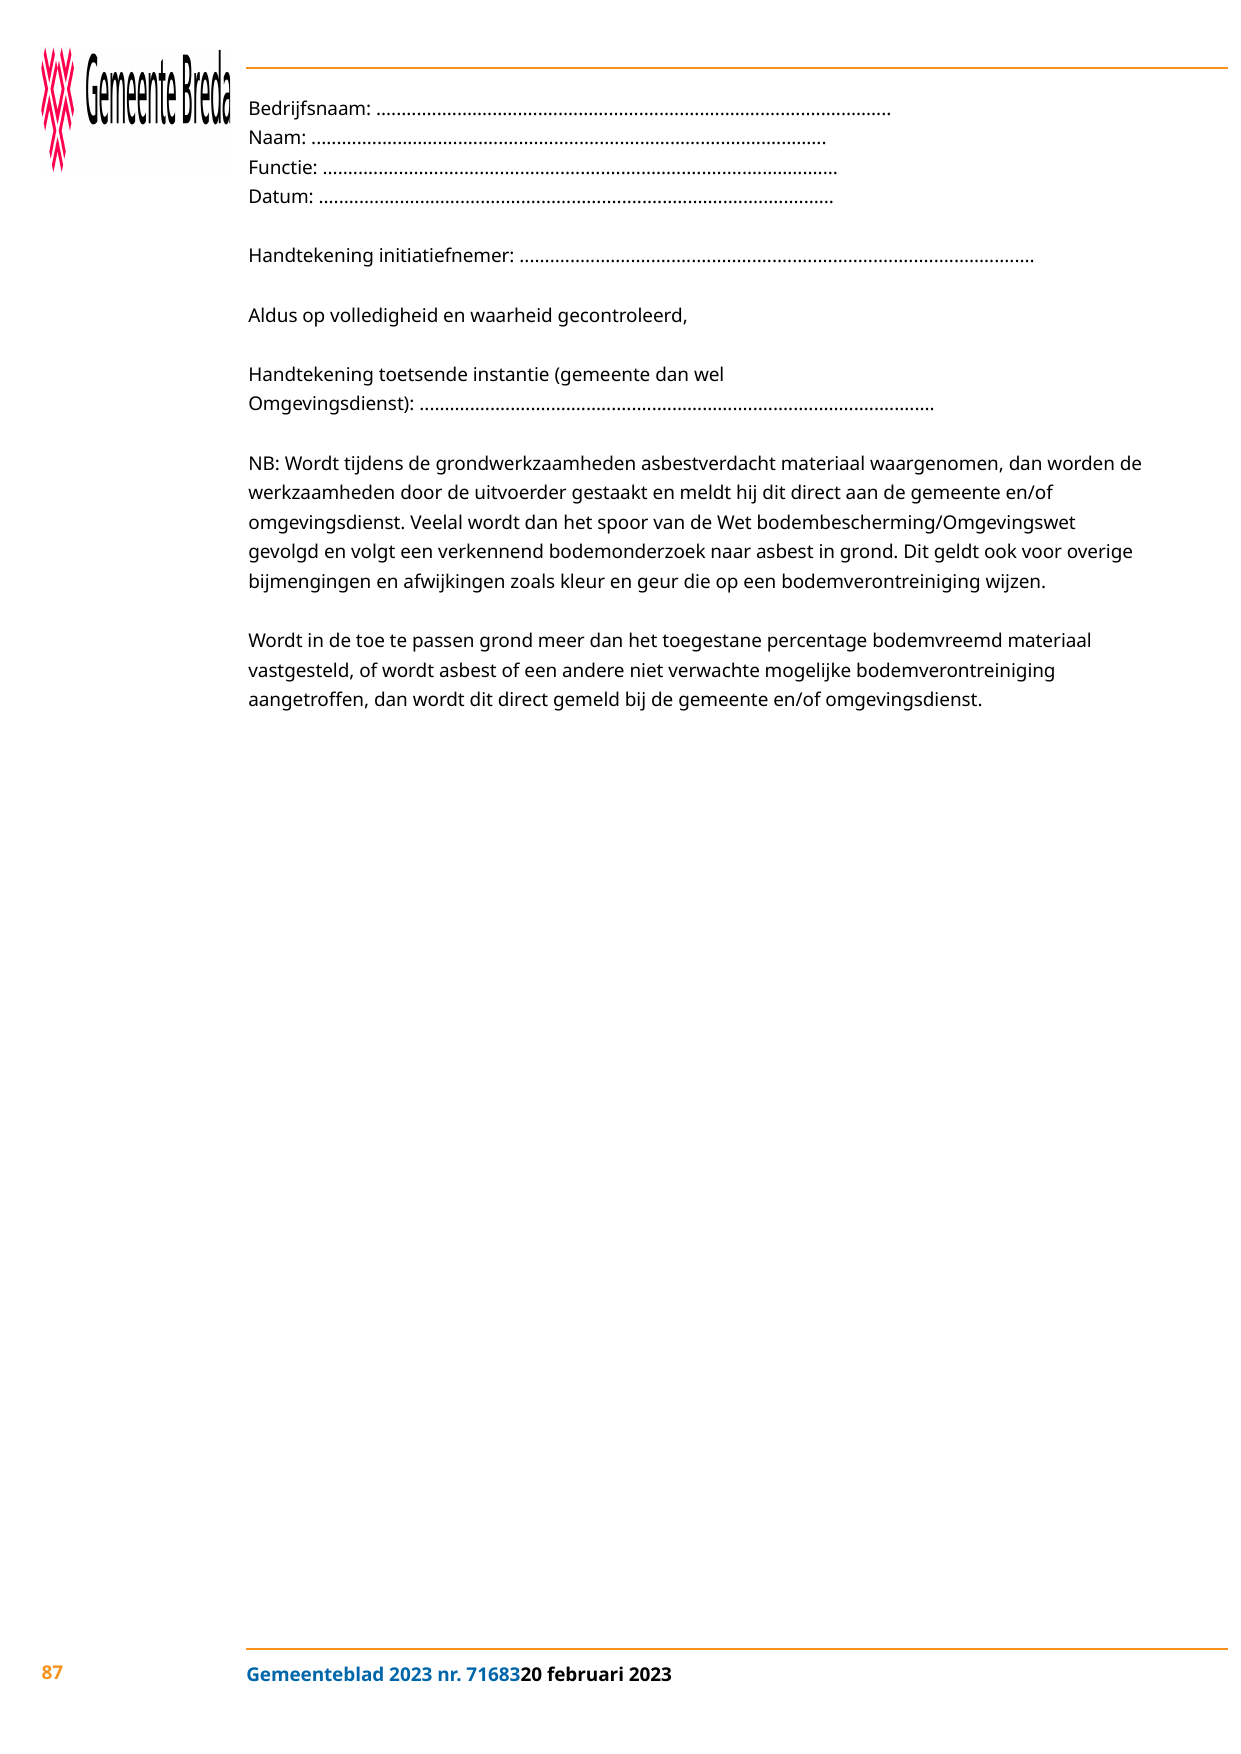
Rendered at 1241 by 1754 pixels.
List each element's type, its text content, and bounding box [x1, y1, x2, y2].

text Aldus op volledigheid en waarheid gecontroleerd, [248, 302, 1152, 328]
text Handtekening toetsende instantie (gemeente dan wel Omgevingsdienst): ...................................................................................................... [248, 361, 1152, 416]
text Bedrijfsnaam: ...................................................................................................... [248, 95, 1152, 121]
text Datum: ...................................................................................................... [248, 183, 1152, 209]
text Functie: ...................................................................................................... [248, 154, 1152, 180]
picture [41, 47, 231, 172]
text Wordt in de toe te passen grond meer dan het toegestane percentage bodemvreemd materiaal vastgesteld, of wordt asbest of een andere niet verwachte mogelijke bodemverontreiniging aangetroffen, dan wordt dit direct gemeld bij de gemeente en/of omgevingsdienst. [248, 627, 1152, 712]
text Handtekening initiatiefnemer: ...................................................................................................... [248, 243, 1152, 268]
text Naam: ...................................................................................................... [248, 124, 1152, 150]
text NB: Wordt tijdens de grondwerkzaamheden asbestverdacht materiaal waargenomen, dan worden de werkzaamheden door de uitvoerder gestaakt en meldt hij dit direct aan de gemeente en/of omgevingsdienst. Veelal wordt dan het spoor van de Wet bodembescherming/Omgevingswet gevolgd en volgt een verkennend bodemonderzoek naar asbest in grond. Dit geldt ook voor overige bijmengingen en afwijkingen zoals kleur en geur die op een bodemverontreiniging wijzen. [248, 450, 1152, 594]
